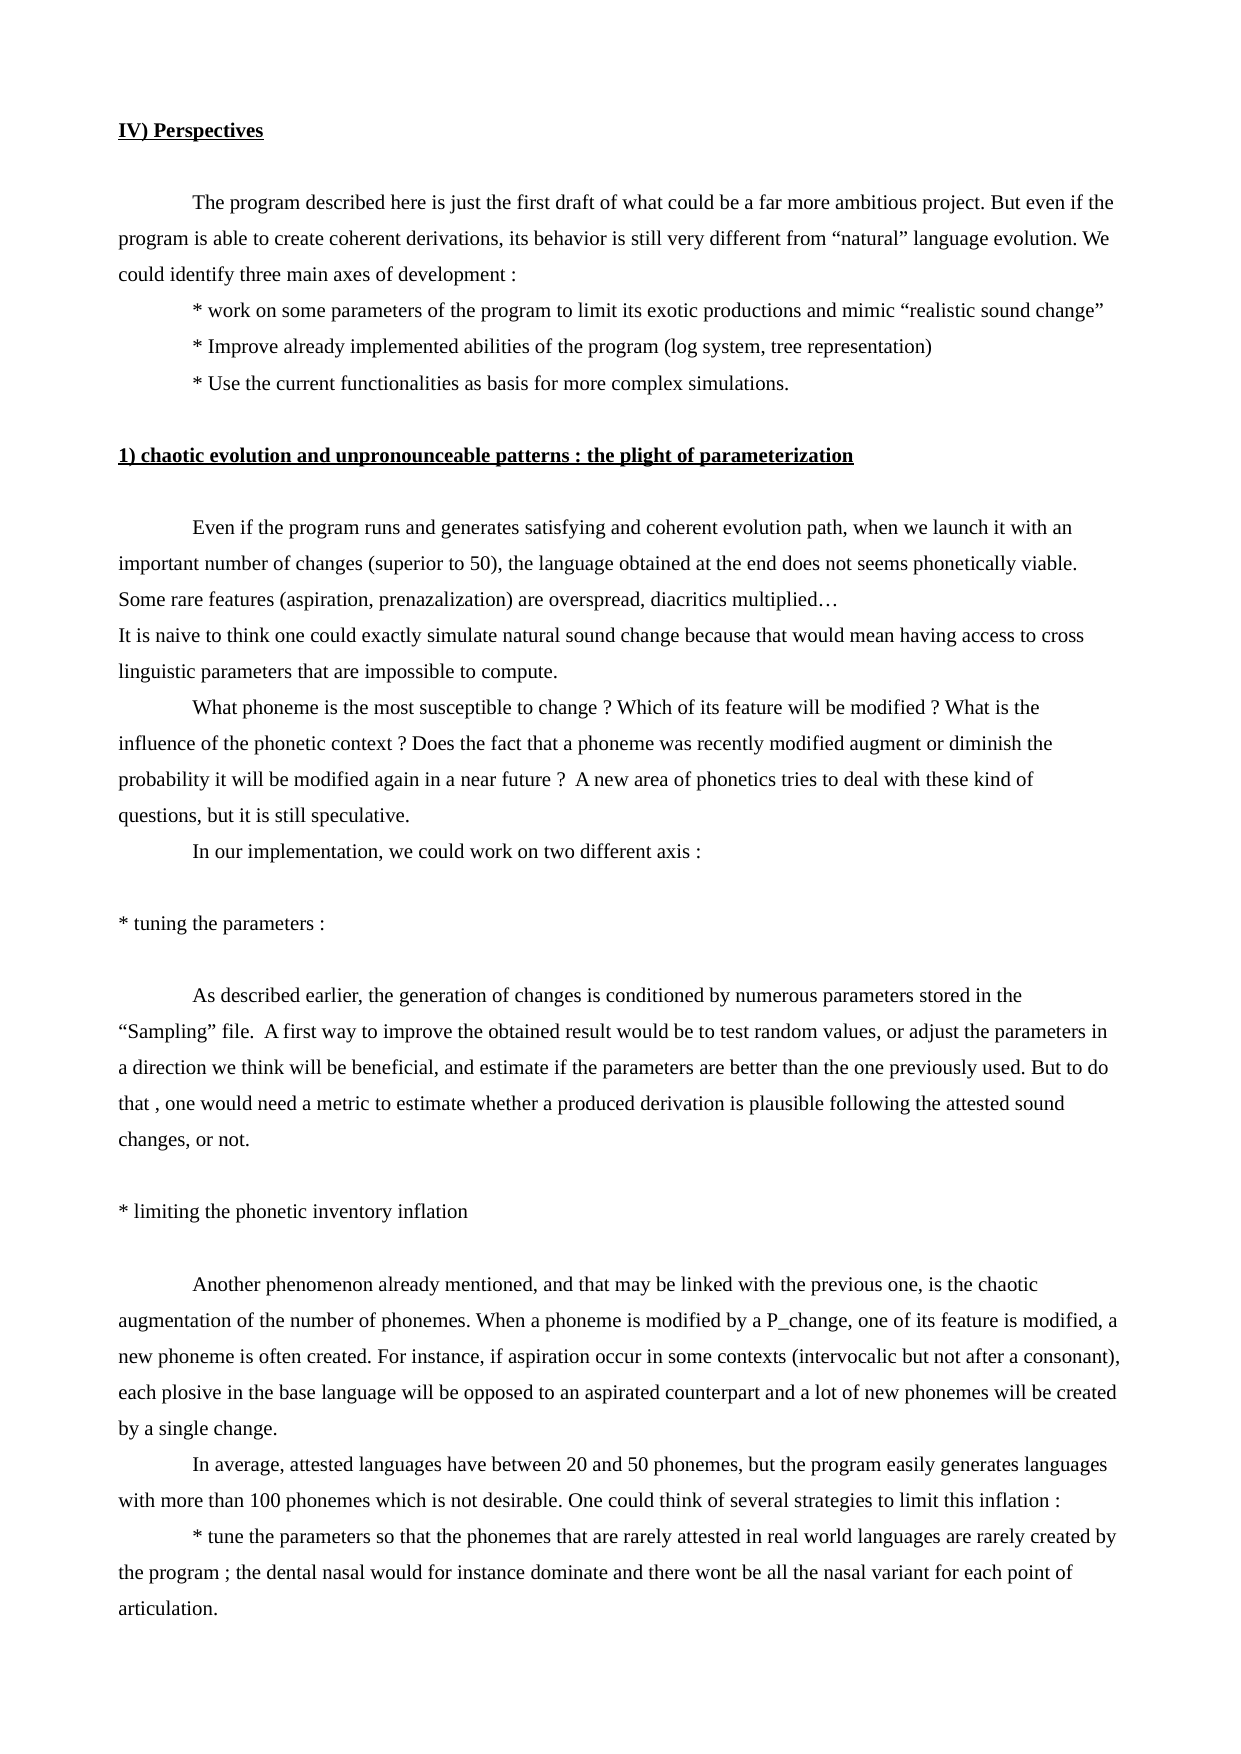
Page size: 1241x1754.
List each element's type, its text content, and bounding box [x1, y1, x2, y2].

text As described earlier, the generation of changes is conditioned by numerous parameters stored in the “Sampling” file. A first way to improve the obtained result would be to test random values, or adjust the parameters in a direction we think will be beneficial, and estimate if the parameters are better than the one previously used. But to do that , one would need a metric to estimate whether a produced derivation is plausible following the attested sound changes, or not. [118, 983, 1122, 1151]
text Another phenomenon already mentioned, and that may be linked with the previous one, is the chaotic augmentation of the number of phonemes. When a phoneme is modified by a P_change, one of its feature is modified, a new phoneme is often created. For instance, if aspiration occur in some contexts (intervocalic but not after a consonant), each plosive in the base language will be opposed to an aspirated counterpart and a lot of new phonemes will be created by a single change. [118, 1271, 1122, 1440]
text * work on some parameters of the program to limit its exotic productions and mimic “realistic sound change” [118, 298, 1122, 322]
text * Improve already implemented abilities of the program (log system, tree representation) [118, 334, 1122, 358]
text In our implementation, we could work on two different axis : [118, 839, 1122, 863]
text * tuning the parameters : [118, 911, 1122, 935]
text * tune the parameters so that the phonemes that are rarely attested in real world languages are rarely created by the program ; the dental nasal would for instance dominate and there wont be all the nasal variant for each point of articulation. [118, 1524, 1122, 1620]
text * Use the current functionalities as basis for more complex simulations. [118, 370, 1122, 394]
text * limiting the phonetic inventory inflation [118, 1199, 1122, 1223]
text IV) Perspectives [118, 118, 1122, 142]
text It is naive to think one could exactly simulate natural sound change because that would mean having access to cross linguistic parameters that are impossible to compute. [118, 623, 1122, 683]
text The program described here is just the first draft of what could be a far more ambitious project. But even if the program is able to create coherent derivations, its behavior is still very different from “natural” language evolution. We could identify three main axes of development : [118, 190, 1122, 286]
text What phoneme is the most susceptible to change ? Which of its feature will be modified ? What is the influence of the phonetic context ? Does the fact that a phoneme was recently modified augment or diminish the probability it will be modified again in a near future ? A new area of phonetics tries to deal with these kind of questions, but it is still speculative. [118, 695, 1122, 827]
text Even if the program runs and generates satisfying and coherent evolution path, when we launch it with an important number of changes (superior to 50), the language obtained at the end does not seems phonetically viable. [118, 514, 1122, 575]
text Some rare features (aspiration, prenazalization) are overspread, diacritics multiplied… [118, 587, 1122, 611]
text 1) chaotic evolution and unpronounceable patterns : the plight of parameterization [118, 442, 1122, 467]
text In average, attested languages have between 20 and 50 phonemes, but the program easily generates languages with more than 100 phonemes which is not desirable. One could think of several strategies to limit this inflation : [118, 1452, 1122, 1512]
